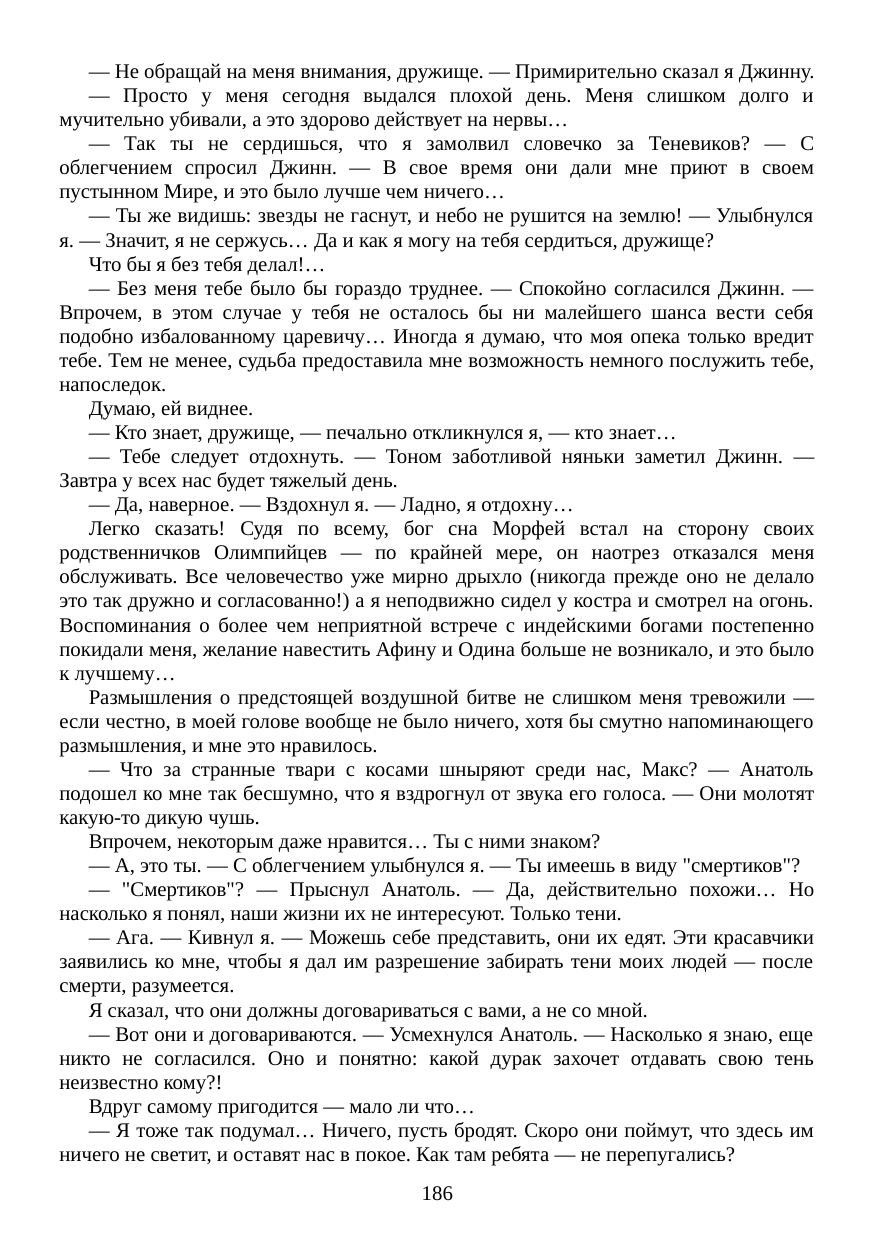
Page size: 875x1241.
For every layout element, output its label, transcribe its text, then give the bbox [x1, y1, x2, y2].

text Вдруг самому пригодится — мало ли что… [59, 1094, 815, 1118]
text Впрочем, некоторым даже нравится… Ты с ними знаком? [59, 829, 815, 853]
text Что бы я без тебя делал!… [59, 252, 815, 276]
text Думаю, ей виднее. [59, 396, 815, 420]
text — Я тоже так подумал… Ничего, пусть бродят. Скоро они поймут, что здесь им ничего не светит, и оставят нас в покое. Как там ребята — не перепугались? [59, 1118, 815, 1166]
text — Без меня тебе было бы гораздо труднее. — Спокойно согласился Джинн. — Впрочем, в этом случае у тебя не осталось бы ни малейшего шанса вести себя подобно избалованному царевичу… Иногда я думаю, что моя опека только вредит тебе. Тем не менее, судьба предоставила мне возможность немного послужить тебе, напоследок. [59, 276, 815, 396]
text Легко сказать! Судя по всему, бог сна Морфей встал на сторону своих родственничков Олимпийцев — по крайней мере, он наотрез отказался меня обслуживать. Все человечество уже мирно дрыхло (никогда прежде оно не делало это так дружно и согласованно!) а я неподвижно сидел у костра и смотрел на огонь. Воспоминания о более чем неприятной встрече с индейскими богами постепенно покидали меня, желание навестить Афину и Одина больше не возникало, и это было к лучшему… [59, 516, 815, 685]
text — Просто у меня сегодня выдался плохой день. Меня слишком долго и мучительно убивали, а это здорово действует на нервы… [59, 83, 815, 131]
text — Вот они и договариваются. — Усмехнулся Анатоль. — Насколько я знаю, еще никто не согласился. Оно и понятно: какой дурак захочет отдавать свою тень неизвестно кому?! [59, 1022, 815, 1094]
text Я сказал, что они должны договариваться с вами, а не со мной. [59, 997, 815, 1022]
text — Да, наверное. — Вздохнул я. — Ладно, я отдохну… [59, 492, 815, 516]
text — Ага. — Кивнул я. — Можешь себе представить, они их едят. Эти красавчики заявились ко мне, чтобы я дал им разрешение забирать тени моих людей — после смерти, разумеется. [59, 925, 815, 997]
text — Ты же видишь: звезды не гаснут, и небо не рушится на землю! — Улыбнулся я. — Значит, я не сержусь… Да и как я могу на тебя сердиться, дружище? [59, 203, 815, 252]
text — Кто знает, дружище, — печально откликнулся я, — кто знает… [59, 420, 815, 444]
text — Не обращай на меня внимания, дружище. — Примирительно сказал я Джинну. [59, 59, 815, 83]
text — "Смертиков"? — Прыснул Анатоль. — Да, действительно похожи… Но насколько я понял, наши жизни их не интересуют. Только тени. [59, 877, 815, 925]
text — Что за странные твари с косами шныряют среди нас, Макс? — Анатоль подошел ко мне так бесшумно, что я вздрогнул от звука его голоса. — Они молотят какую-то дикую чушь. [59, 757, 815, 829]
text — Так ты не сердишься, что я замолвил словечко за Теневиков? — С облегчением спросил Джинн. — В свое время они дали мне приют в своем пустынном Мире, и это было лучше чем ничего… [59, 131, 815, 203]
text Размышления о предстоящей воздушной битве не слишком меня тревожили — если честно, в моей голове вообще не было ничего, хотя бы смутно напоминающего размышления, и мне это нравилось. [59, 685, 815, 757]
text — Тебе следует отдохнуть. — Тоном заботливой няньки заметил Джинн. — Завтра у всех нас будет тяжелый день. [59, 444, 815, 492]
text — А, это ты. — С облегчением улыбнулся я. — Ты имеешь в виду "смертиков"? [59, 853, 815, 877]
